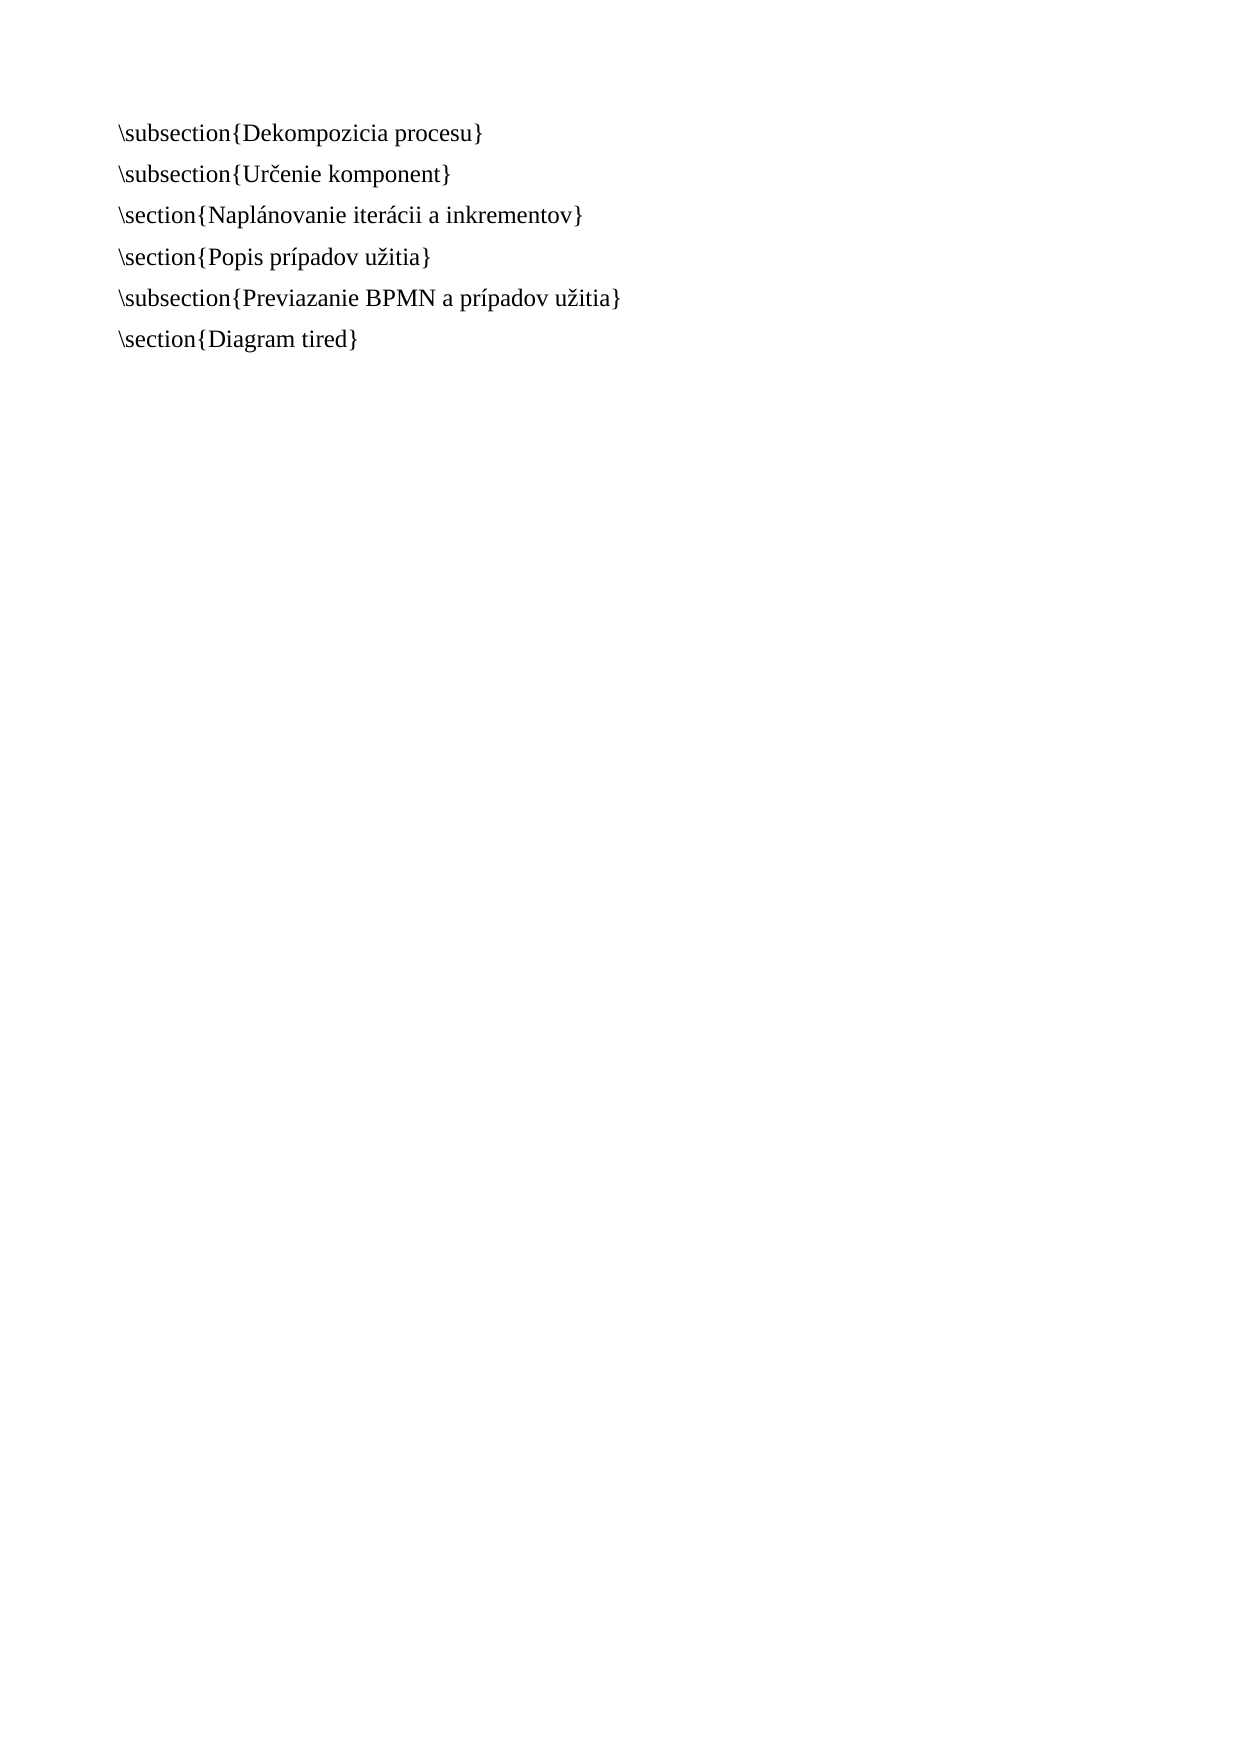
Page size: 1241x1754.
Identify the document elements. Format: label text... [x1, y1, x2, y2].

text \section{Diagram tired} [118, 324, 1122, 353]
text \subsection{Určenie komponent} [118, 159, 1122, 188]
text \subsection{Dekompozicia procesu} [118, 118, 1122, 147]
text \section{Naplánovanie iterácii a inkrementov} [118, 201, 1122, 229]
text \section{Popis prípadov užitia} [118, 242, 1122, 271]
text \subsection{Previazanie BPMN a prípadov užitia} [118, 283, 1122, 312]
